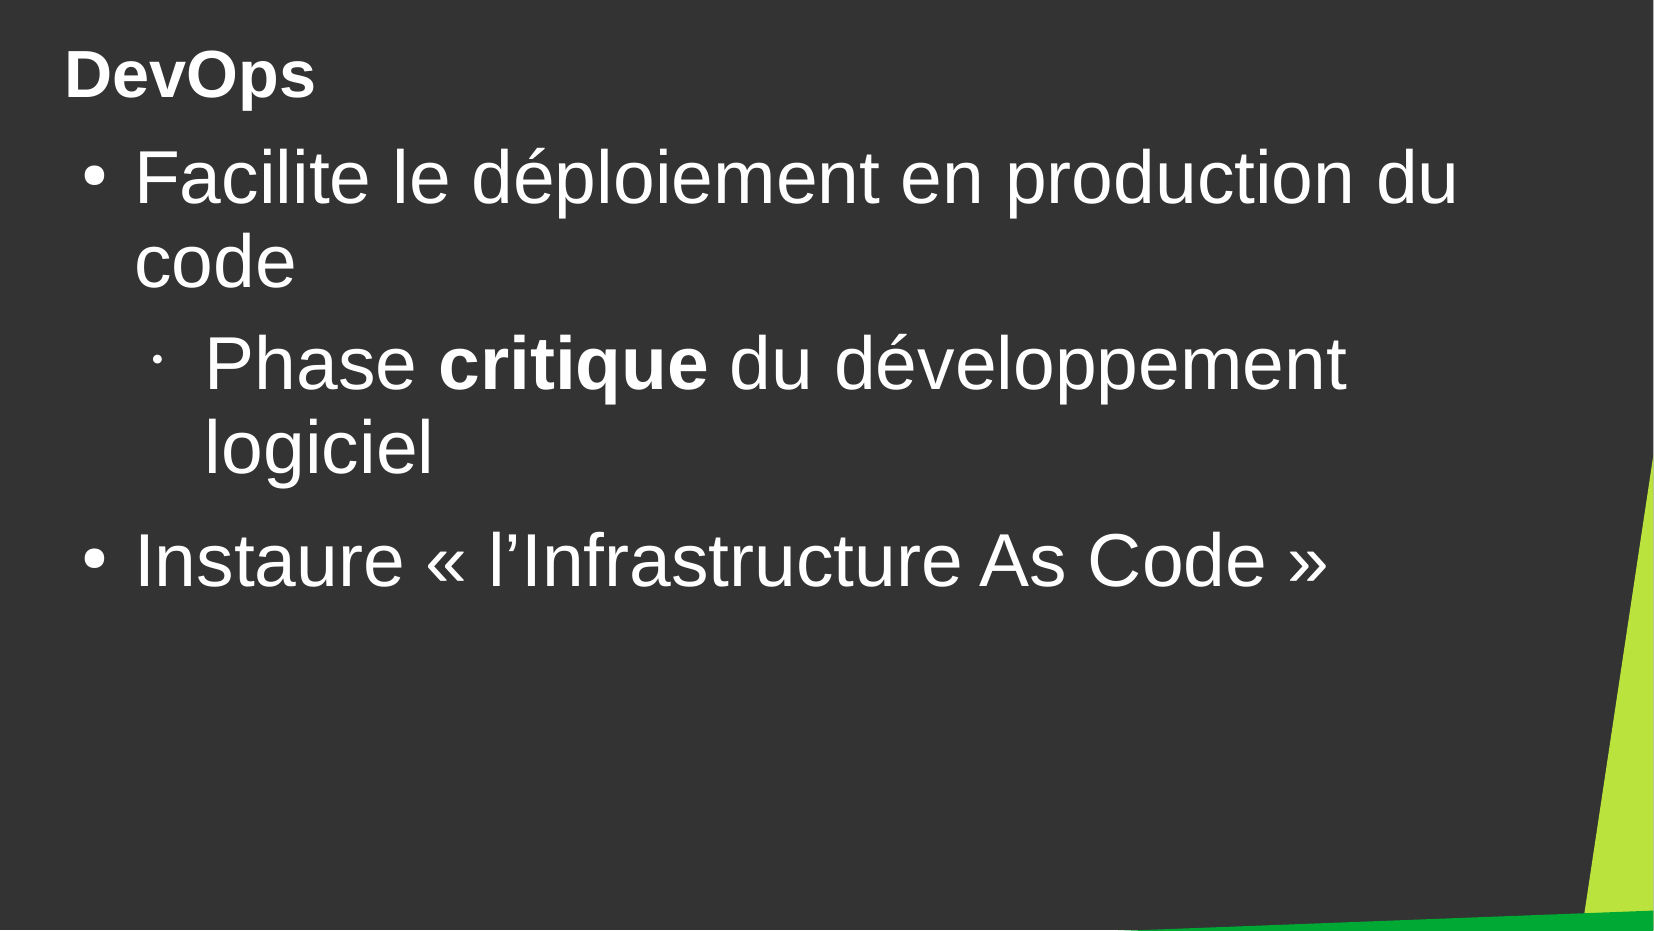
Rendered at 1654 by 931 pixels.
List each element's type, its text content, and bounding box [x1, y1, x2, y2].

title DevOps [64, 37, 1388, 115]
text_box [1118, 450, 1654, 931]
list Facilite le déploiement en production du code Phase critique du développement logiciel Instaure « l’Infrastructure As Code » [63, 135, 1542, 827]
